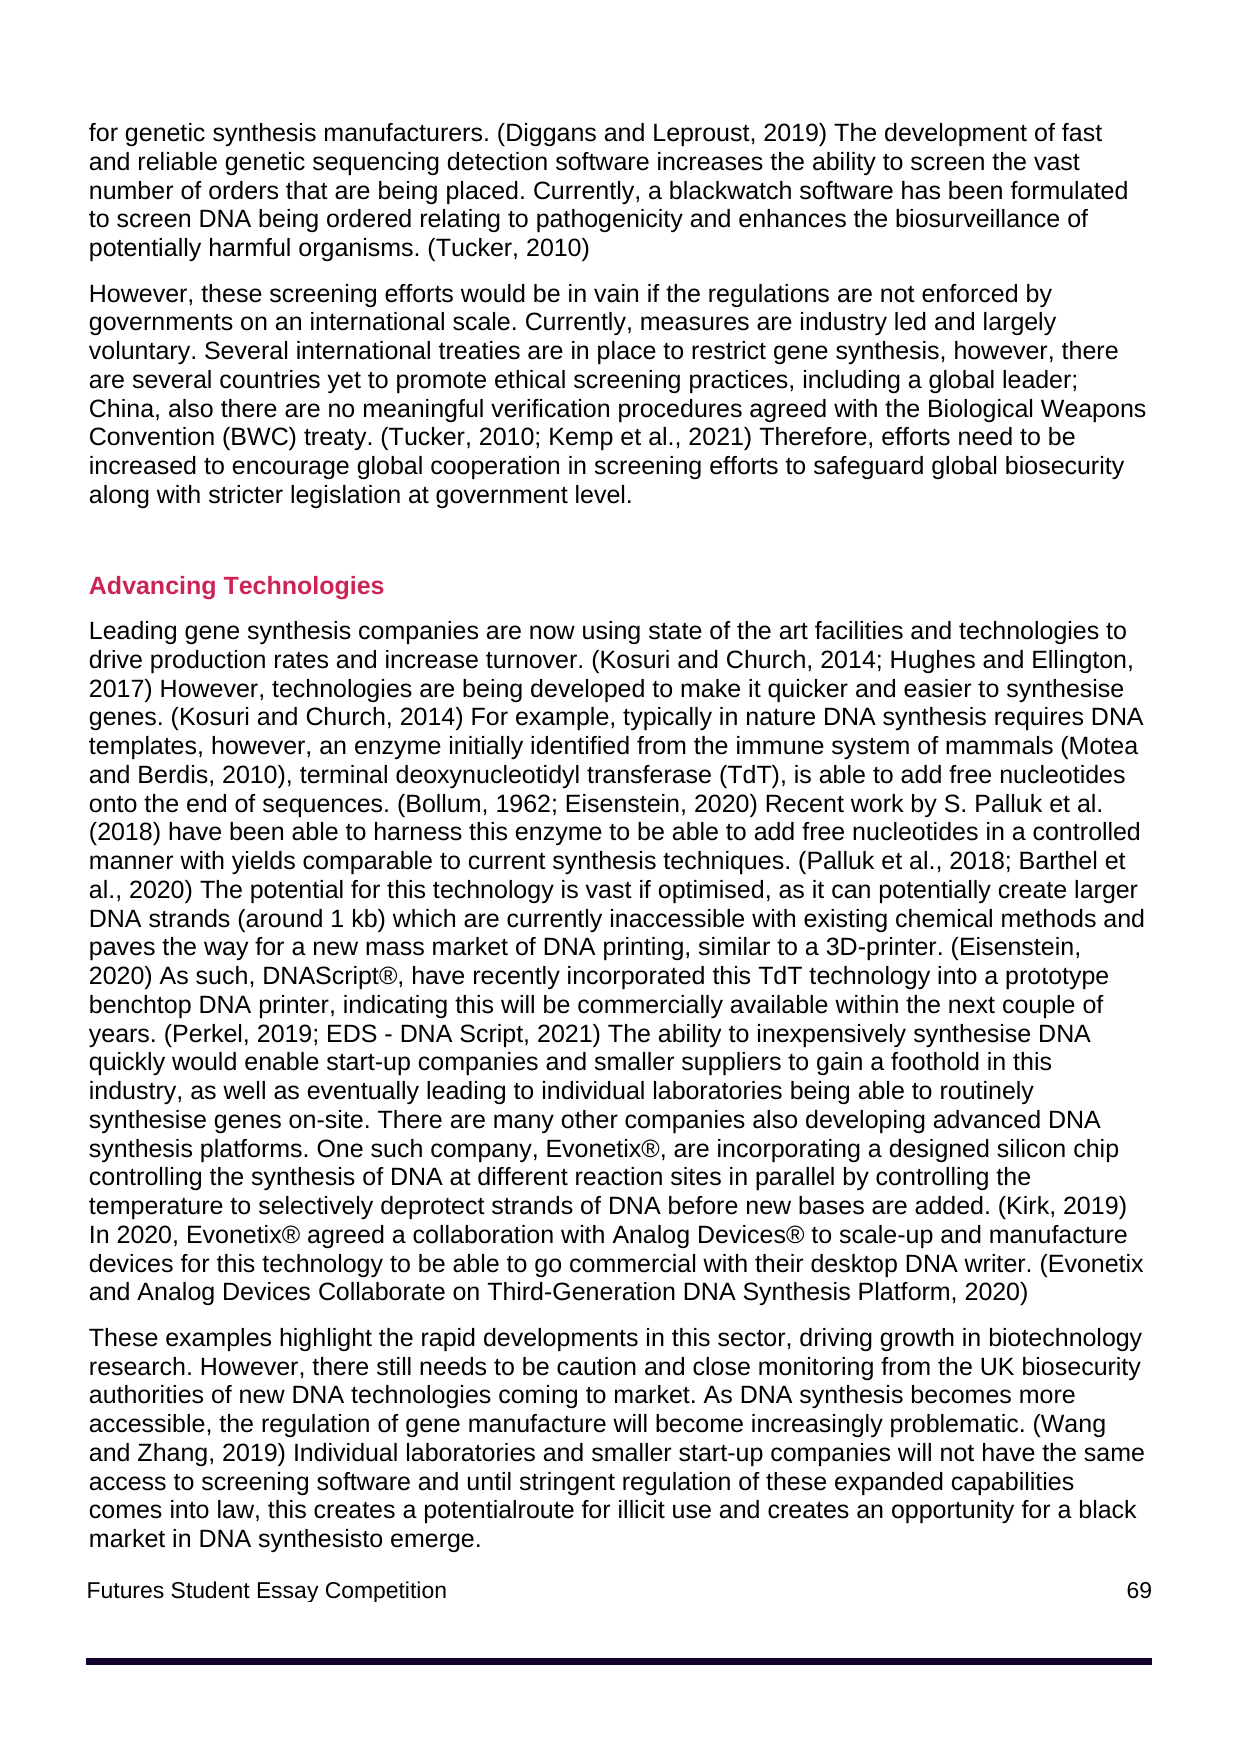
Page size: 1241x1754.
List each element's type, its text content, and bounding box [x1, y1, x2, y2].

text However, these screening efforts would be in vain if the regulations are not enforced by governments on an international scale. Currently, measures are industry led and largely voluntary. Several international treaties are in place to restrict gene synthesis, however, there are several countries yet to promote ethical screening practices, including a global leader; China, also there are no meaningful verification procedures agreed with the Biological Weapons Convention (BWC) treaty. (Tucker, 2010; Kemp et al., 2021) Therefore, efforts need to be increased to encourage global cooperation in screening efforts to safeguard global biosecurity along with stricter legislation at government level. [89, 279, 1152, 509]
subtitle Advancing Technologies [89, 571, 1152, 599]
text These examples highlight the rapid developments in this sector, driving growth in biotechnology research. However, there still needs to be caution and close monitoring from the UK biosecurity authorities of new DNA technologies coming to market. As DNA synthesis becomes more accessible, the regulation of gene manufacture will become increasingly problematic. (Wang and Zhang, 2019) Individual laboratories and smaller start-up companies will not have the same access to screening software and until stringent regulation of these expanded capabilities comes into law, this creates a potentialroute for illicit use and creates an opportunity for a black market in DNA synthesisto emerge. [89, 1323, 1152, 1553]
text Leading gene synthesis companies are now using state of the art facilities and technologies to drive production rates and increase turnover. (Kosuri and Church, 2014; Hughes and Ellington, 2017) However, technologies are being developed to make it quicker and easier to synthesise genes. (Kosuri and Church, 2014) For example, typically in nature DNA synthesis requires DNA templates, however, an enzyme initially identified from the immune system of mammals (Motea and Berdis, 2010), terminal deoxynucleotidyl transferase (TdT), is able to add free nucleotides onto the end of sequences. (Bollum, 1962; Eisenstein, 2020) Recent work by S. Palluk et al. (2018) have been able to harness this enzyme to be able to add free nucleotides in a controlled manner with yields comparable to current synthesis techniques. (Palluk et al., 2018; Barthel et al., 2020) The potential for this technology is vast if optimised, as it can potentially create larger DNA strands (around 1 kb) which are currently inaccessible with existing chemical methods and paves the way for a new mass market of DNA printing, similar to a 3D-printer. (Eisenstein, 2020) As such, DNAScript®, have recently incorporated this TdT technology into a prototype benchtop DNA printer, indicating this will be commercially available within the next couple of years. (Perkel, 2019; EDS - DNA Script, 2021) The ability to inexpensively synthesise DNA quickly would enable start-up companies and smaller suppliers to gain a foothold in this industry, as well as eventually leading to individual laboratories being able to routinely synthesise genes on-site. There are many other companies also developing advanced DNA synthesis platforms. One such company, Evonetix®, are incorporating a designed silicon chip controlling the synthesis of DNA at different reaction sites in parallel by controlling the temperature to selectively deprotect strands of DNA before new bases are added. (Kirk, 2019) In 2020, Evonetix® agreed a collaboration with Analog Devices® to scale-up and manufacture devices for this technology to be able to go commercial with their desktop DNA writer. (Evonetix and Analog Devices Collaborate on Third-Generation DNA Synthesis Platform, 2020) [89, 616, 1152, 1306]
text for genetic synthesis manufacturers. (Diggans and Leproust, 2019) The development of fast and reliable genetic sequencing detection software increases the ability to screen the vast number of orders that are being placed. Currently, a blackwatch software has been formulated to screen DNA being ordered relating to pathogenicity and enhances the biosurveillance of potentially harmful organisms. (Tucker, 2010) [89, 118, 1152, 262]
